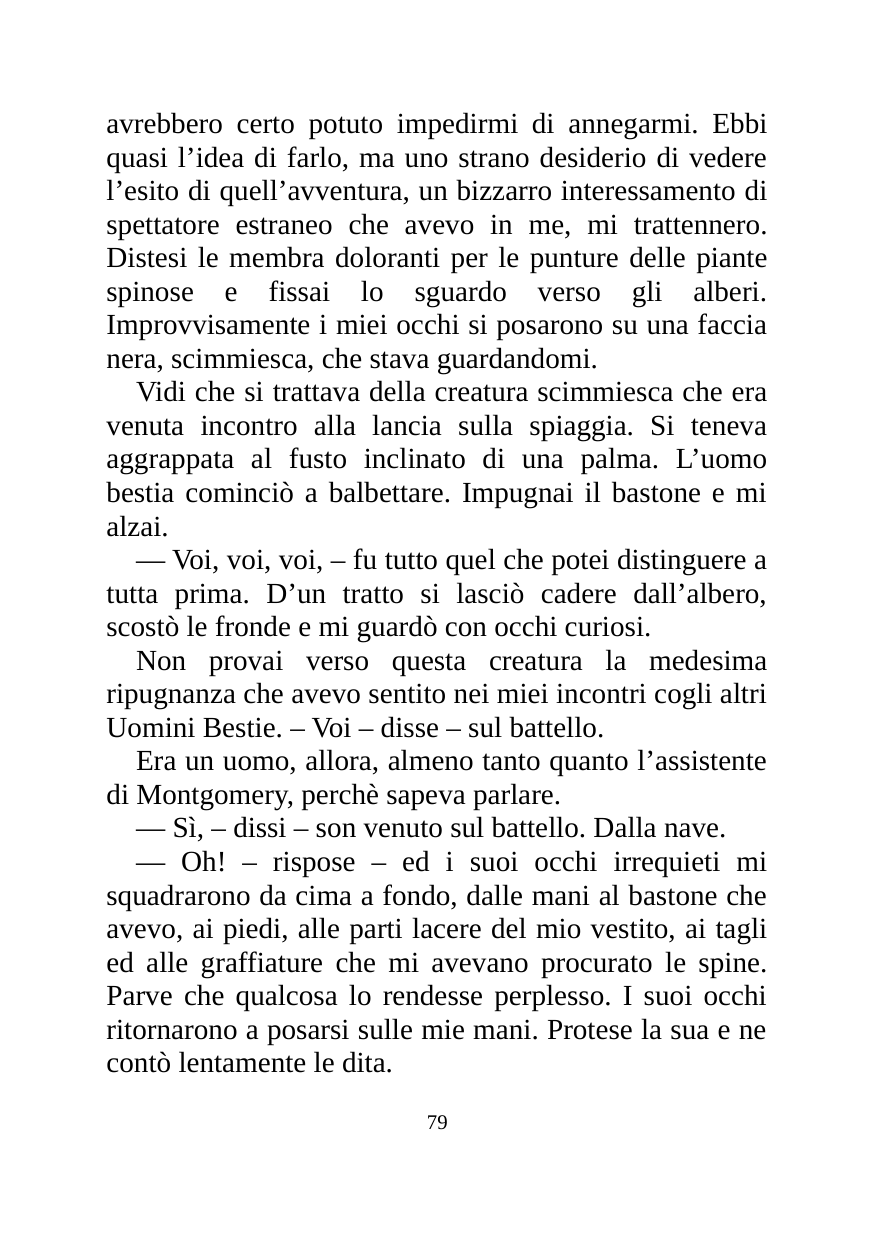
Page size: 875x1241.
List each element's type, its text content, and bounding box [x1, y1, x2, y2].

text — Oh! – rispose – ed i suoi occhi irrequieti mi squadrarono da cima a fondo, dalle mani al bastone che avevo, ai piedi, alle parti lacere del mio vestito, ai tagli ed alle graffiature che mi avevano procurato le spine. Parve che qualcosa lo rendesse perplesso. I suoi occhi ritornarono a posarsi sulle mie mani. Protese la sua e ne contò lentamente le dita. [106, 844, 768, 1079]
text — Sì, – dissi – son venuto sul battello. Dalla nave. [106, 811, 768, 844]
text Vidi che si trattava della creatura scimmiesca che era venuta incontro alla lancia sulla spiaggia. Si teneva aggrappata al fusto inclinato di una palma. L’uomo bestia cominciò a balbettare. Impugnai il bastone e mi alzai. [106, 374, 768, 542]
text avrebbero certo potuto impedirmi di annegarmi. Ebbi quasi l’idea di farlo, ma uno strano desiderio di vedere l’esito di quell’avventura, un bizzarro interessamento di spettatore estraneo che avevo in me, mi trattennero. Distesi le membra doloranti per le punture delle piante spinose e fissai lo sguardo verso gli alberi. Improvvisamente i miei occhi si posarono su una faccia nera, scimmiesca, che stava guardandomi. [106, 106, 768, 374]
text Era un uomo, allora, almeno tanto quanto l’assistente di Montgomery, perchè sapeva parlare. [106, 743, 768, 811]
text — Voi, voi, voi, – fu tutto quel che potei distinguere a tutta prima. D’un tratto si lasciò cadere dall’albero, scostò le fronde e mi guardò con occhi curiosi. [106, 542, 768, 643]
text Non provai verso questa creatura la medesima ripugnanza che avevo sentito nei miei incontri cogli altri Uomini Bestie. – Voi – disse – sul battello. [106, 643, 768, 743]
